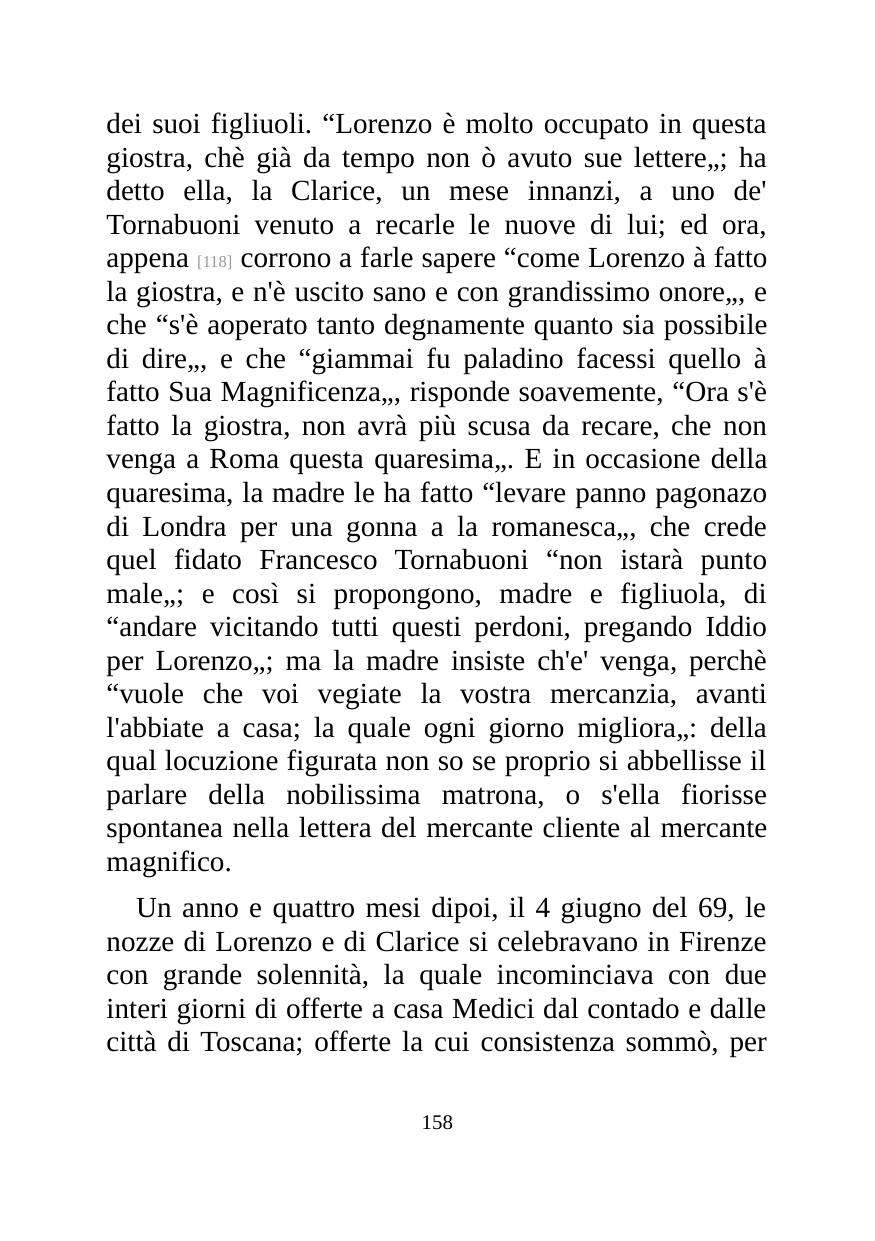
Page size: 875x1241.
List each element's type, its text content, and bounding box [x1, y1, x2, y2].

text dei suoi figliuoli. “Lorenzo è molto occupato in questa giostra, chè già da tempo non ò avuto sue lettere„; ha detto ella, la Clarice, un mese innanzi, a uno de' Tornabuoni venuto a recarle le nuove di lui; ed ora, appena [118] corrono a farle sapere “come Lorenzo à fatto la giostra, e n'è uscito sano e con grandissimo onore„, e che “s'è aoperato tanto degnamente quanto sia possibile di dire„, e che “giammai fu paladino facessi quello à fatto Sua Magnificenza„, risponde soavemente, “Ora s'è fatto la giostra, non avrà più scusa da recare, che non venga a Roma questa quaresima„. E in occasione della quaresima, la madre le ha fatto “levare panno pagonazo di Londra per una gonna a la romanesca„, che crede quel fidato Francesco Tornabuoni “non istarà punto male„; e così si propongono, madre e figliuola, di “andare vicitando tutti questi perdoni, pregando Iddio per Lorenzo„; ma la madre insiste ch'e' venga, perchè “vuole che voi vegiate la vostra mercanzia, avanti l'abbiate a casa; la quale ogni giorno migliora„: della qual locuzione figurata non so se proprio si abbellisse il parlare della nobilissima matrona, o s'ella fiorisse spontanea nella lettera del mercante cliente al mercante magnifico. [106, 106, 768, 878]
text Un anno e quattro mesi dipoi, il 4 giugno del 69, le nozze di Lorenzo e di Clarice si celebravano in Firenze con grande solennità, la quale incominciava con due interi giorni di offerte a casa Medici dal contado e dalle città di Toscana; offerte la cui consistenza sommò, per [106, 890, 768, 1058]
